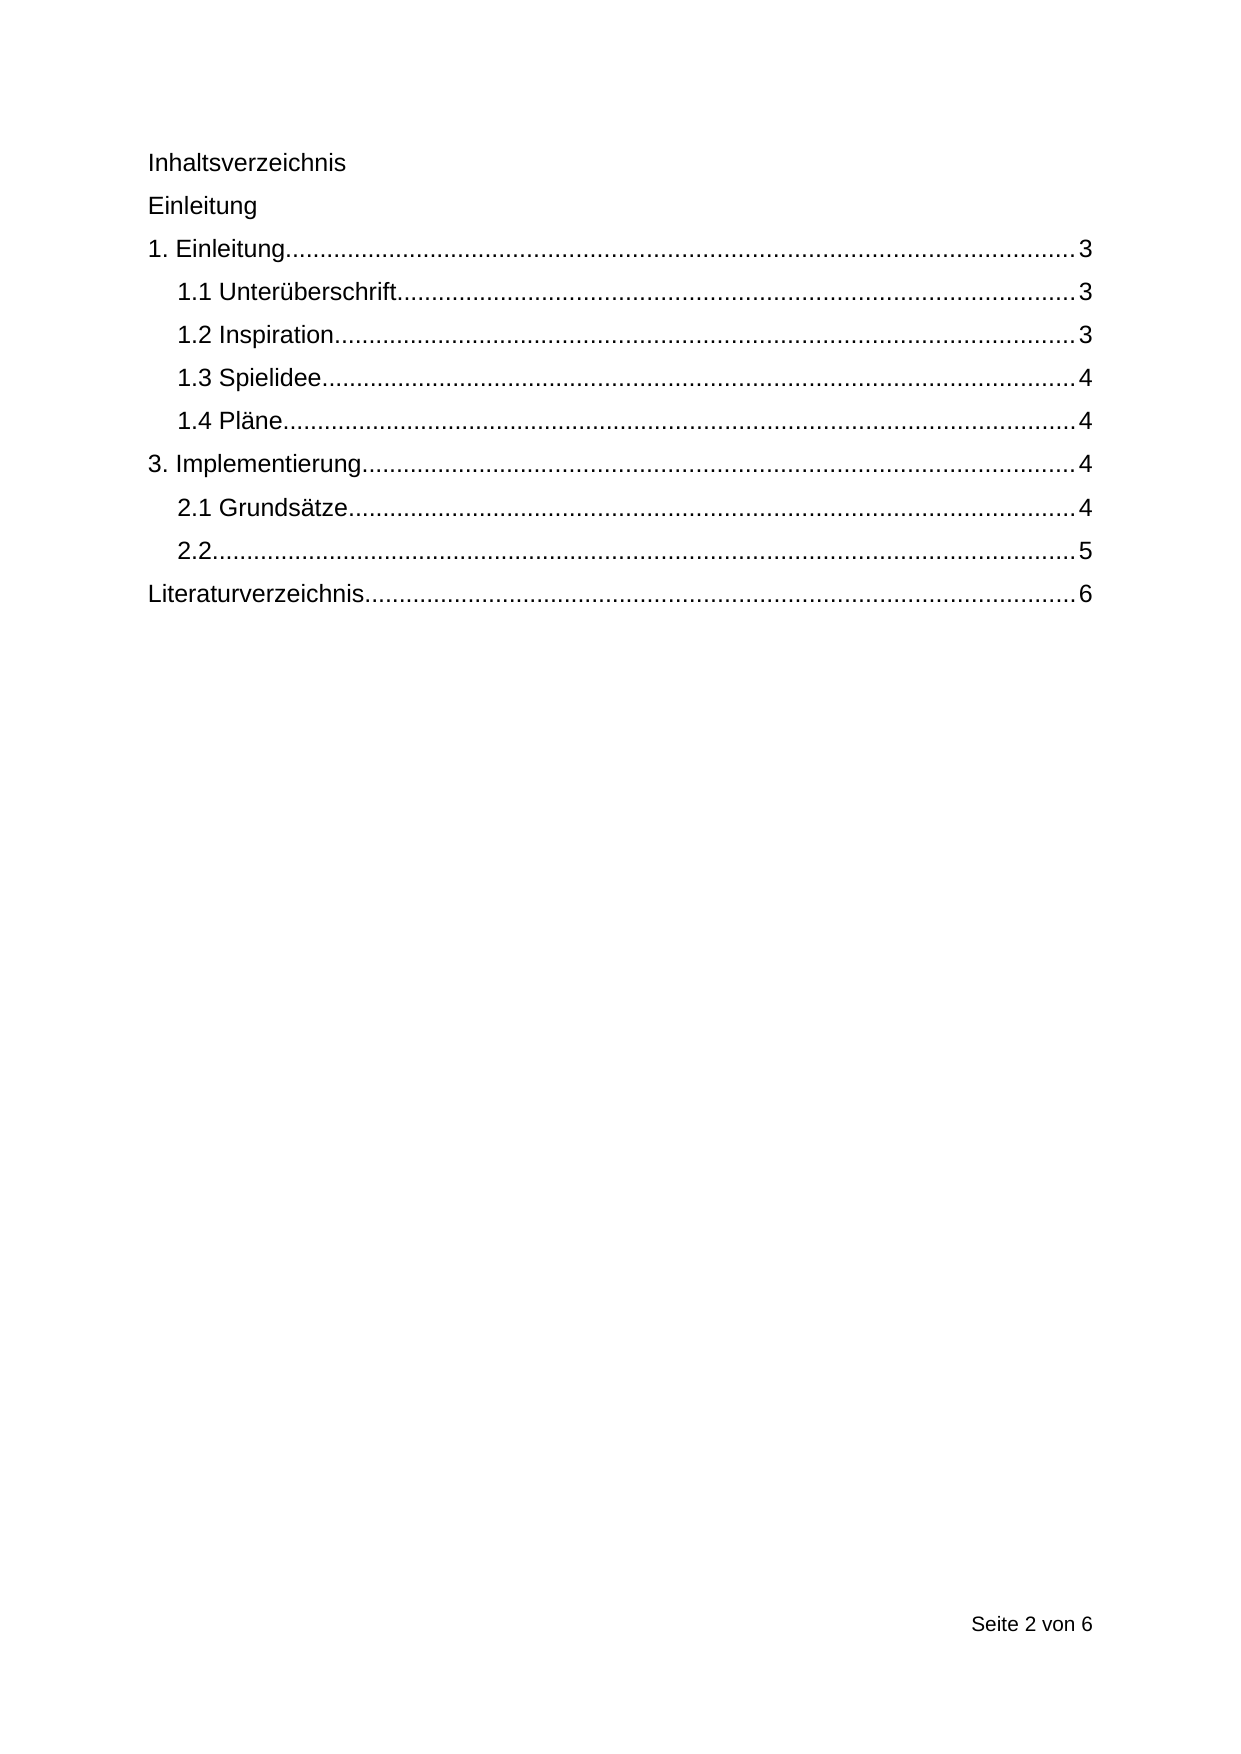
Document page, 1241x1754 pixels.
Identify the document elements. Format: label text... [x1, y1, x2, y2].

text Einleitung [148, 191, 1093, 219]
text 1. Einleitung 3 [148, 234, 1093, 263]
text Literaturverzeichnis 6 [148, 579, 1093, 608]
text 1.2 Inspiration 3 [177, 320, 1093, 349]
text Inhaltsverzeichnis [148, 148, 1093, 176]
text 1.4 Pläne 4 [177, 406, 1093, 435]
text 2.1 Grundsätze 4 [177, 493, 1093, 521]
text 1.3 Spielidee 4 [177, 363, 1093, 392]
text 2.2 5 [177, 536, 1093, 564]
text 3. Implementierung 4 [148, 449, 1093, 478]
text 1.1 Unterüberschrift 3 [177, 277, 1093, 306]
